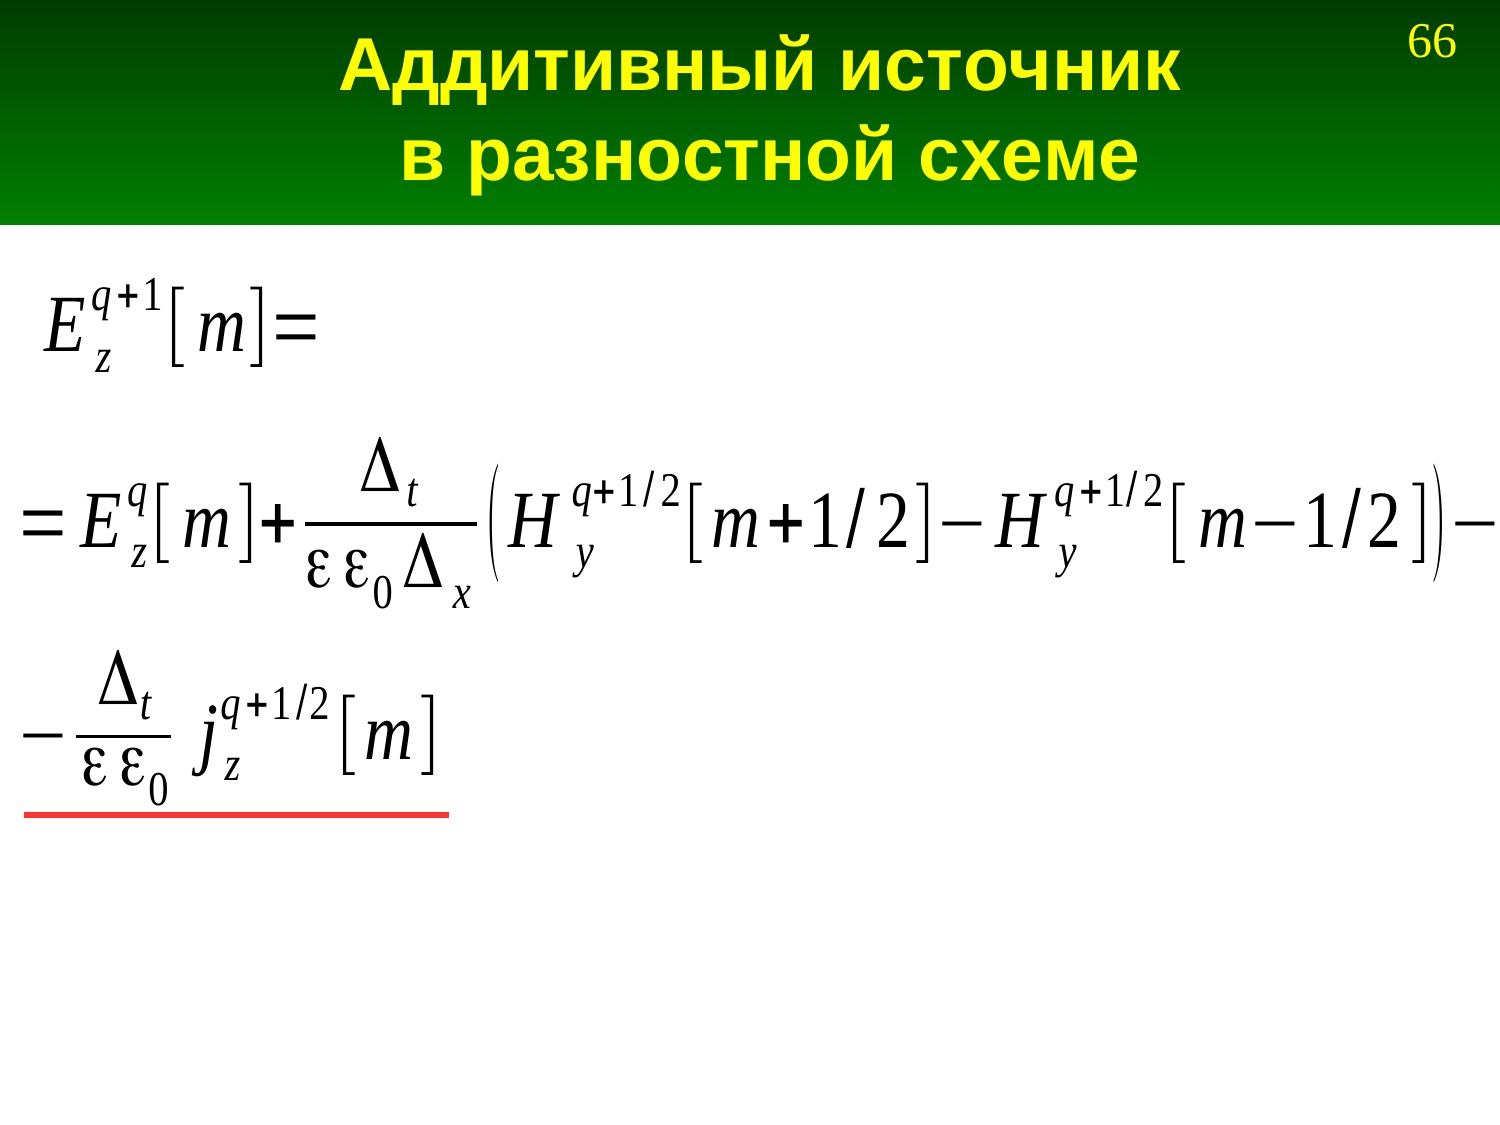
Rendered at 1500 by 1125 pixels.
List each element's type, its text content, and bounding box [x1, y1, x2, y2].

chart [23, 265, 341, 381]
chart [0, 643, 454, 817]
chart [0, 430, 1500, 621]
title Аддитивный источник в разностной схеме [100, 7, 1441, 204]
